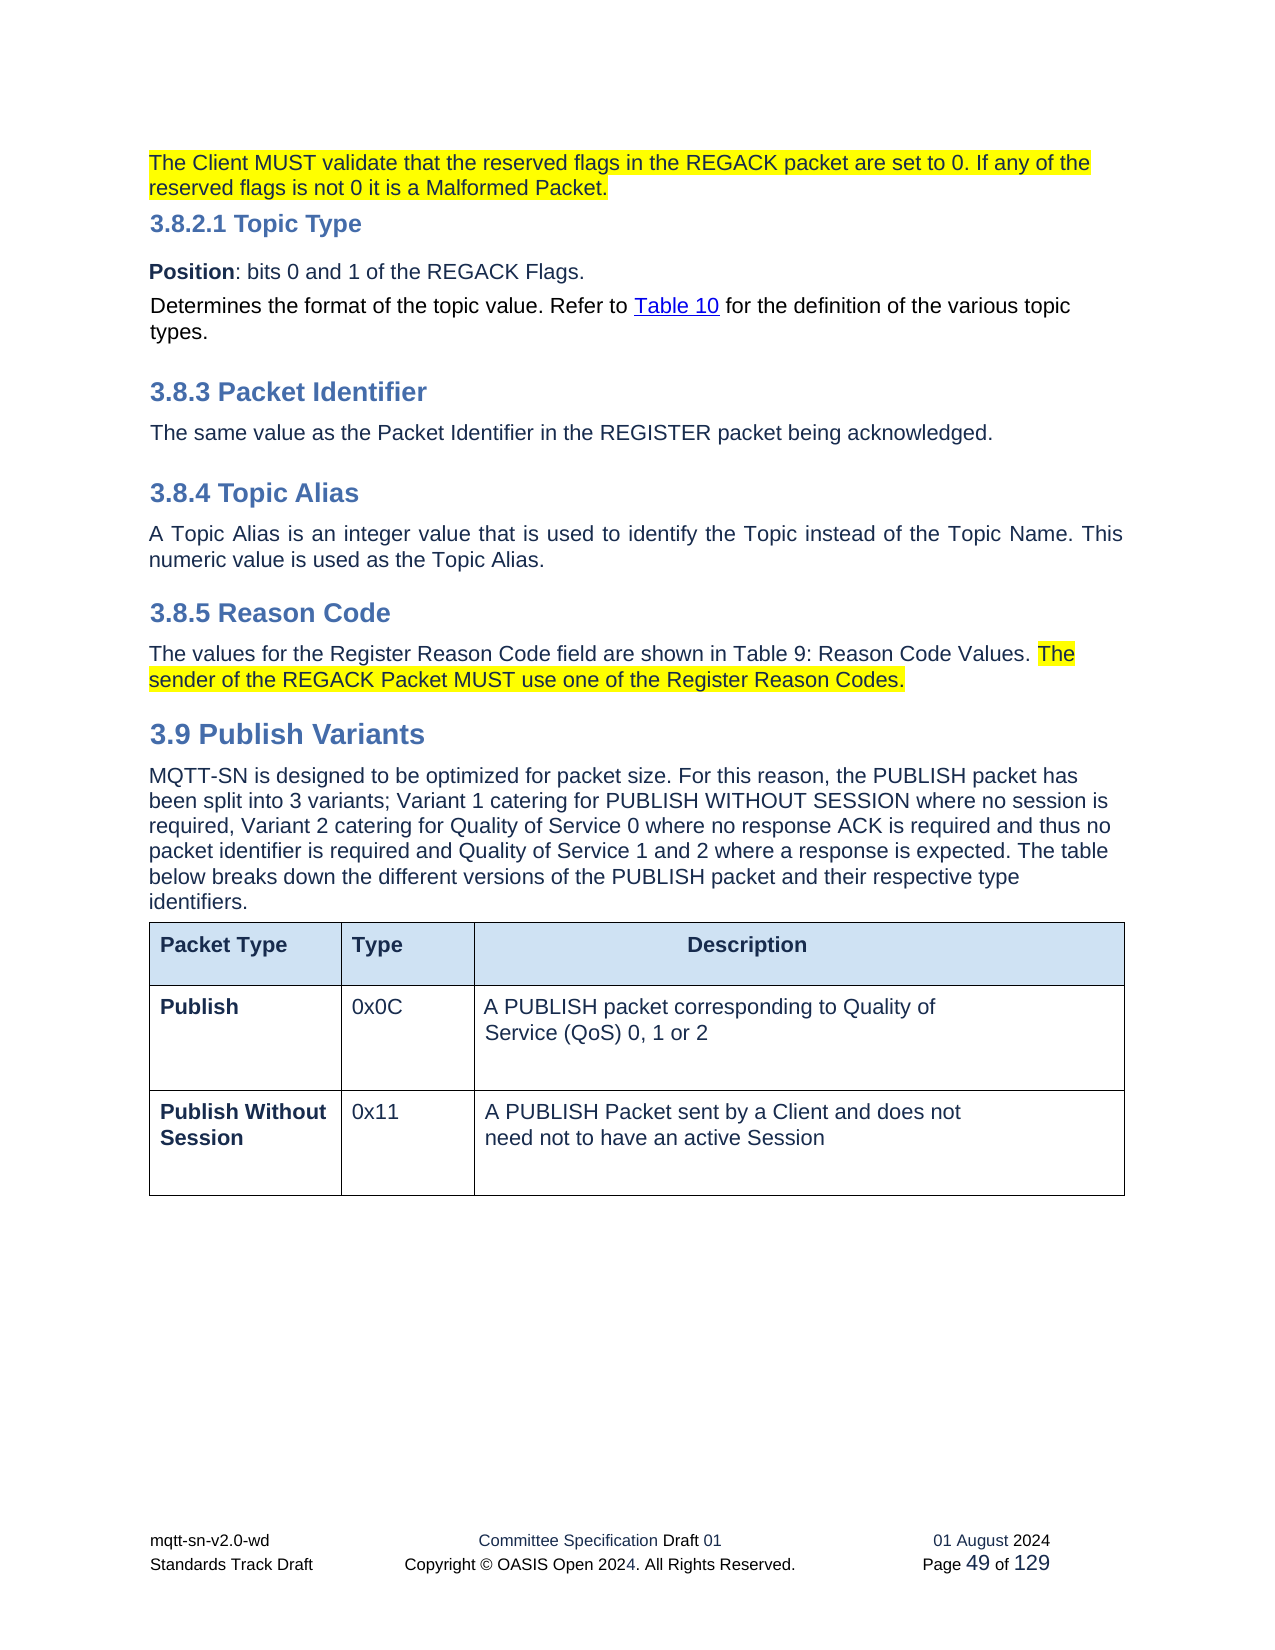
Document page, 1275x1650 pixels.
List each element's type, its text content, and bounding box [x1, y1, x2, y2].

table_header Type [342, 923, 474, 985]
table_cell Publish [150, 986, 341, 1090]
subtitle 3.8.2.1 Topic Type [150, 209, 1124, 237]
subtitle 3.8.5 Reason Code [150, 597, 1124, 629]
table_cell A PUBLISH packet corresponding to Quality of Service (QoS) 0, 1 or 2 [475, 986, 1124, 1090]
subtitle 3.8.3 Packet Identifier [150, 376, 1124, 408]
text A Topic Alias is an integer value that is used to identify the Topic instead of the Topic Name. This numeric value is used as the Topic Alias. [148, 521, 1124, 572]
text Determines the format of the topic value. Refer to Table 10 for the definition of the various topic types. [150, 293, 1124, 344]
table_cell 0x0C [342, 986, 474, 1090]
table_header Packet Type [150, 923, 341, 985]
text Position: bits 0 and 1 of the REGACK Flags. [148, 259, 1124, 284]
table_cell Publish Without Session [150, 1091, 341, 1195]
subtitle 3.9 Publish Variants [150, 717, 1124, 750]
text The same value as the Packet Identifier in the REGISTER packet being acknowledged. [150, 420, 1124, 445]
table_cell A PUBLISH Packet sent by a Client and does not need not to have an active Session [475, 1091, 1124, 1195]
text The Client MUST validate that the reserved flags in the REGACK packet are set to 0. If any of the reserved flags is not 0 it is a Malformed Packet. [148, 150, 1124, 200]
subtitle 3.8.4 Topic Alias [150, 477, 1124, 508]
text MQTT-SN is designed to be optimized for packet size. For this reason, the PUBLISH packet has been split into 3 variants; Variant 1 catering for PUBLISH WITHOUT SESSION where no session is required, Variant 2 catering for Quality of Service 0 where no response ACK is required and thus no packet identifier is required and Quality of Service 1 and 2 where a response is expected. The table below breaks down the different versions of the PUBLISH packet and their respective type identifiers. [148, 763, 1124, 914]
text The values for the Register Reason Code field are shown in Table 9: Reason Code Values. The sender of the REGACK Packet MUST use one of the Register Reason Codes. [148, 641, 1124, 692]
table_header Description [475, 923, 1124, 985]
table_cell 0x11 [342, 1091, 474, 1195]
